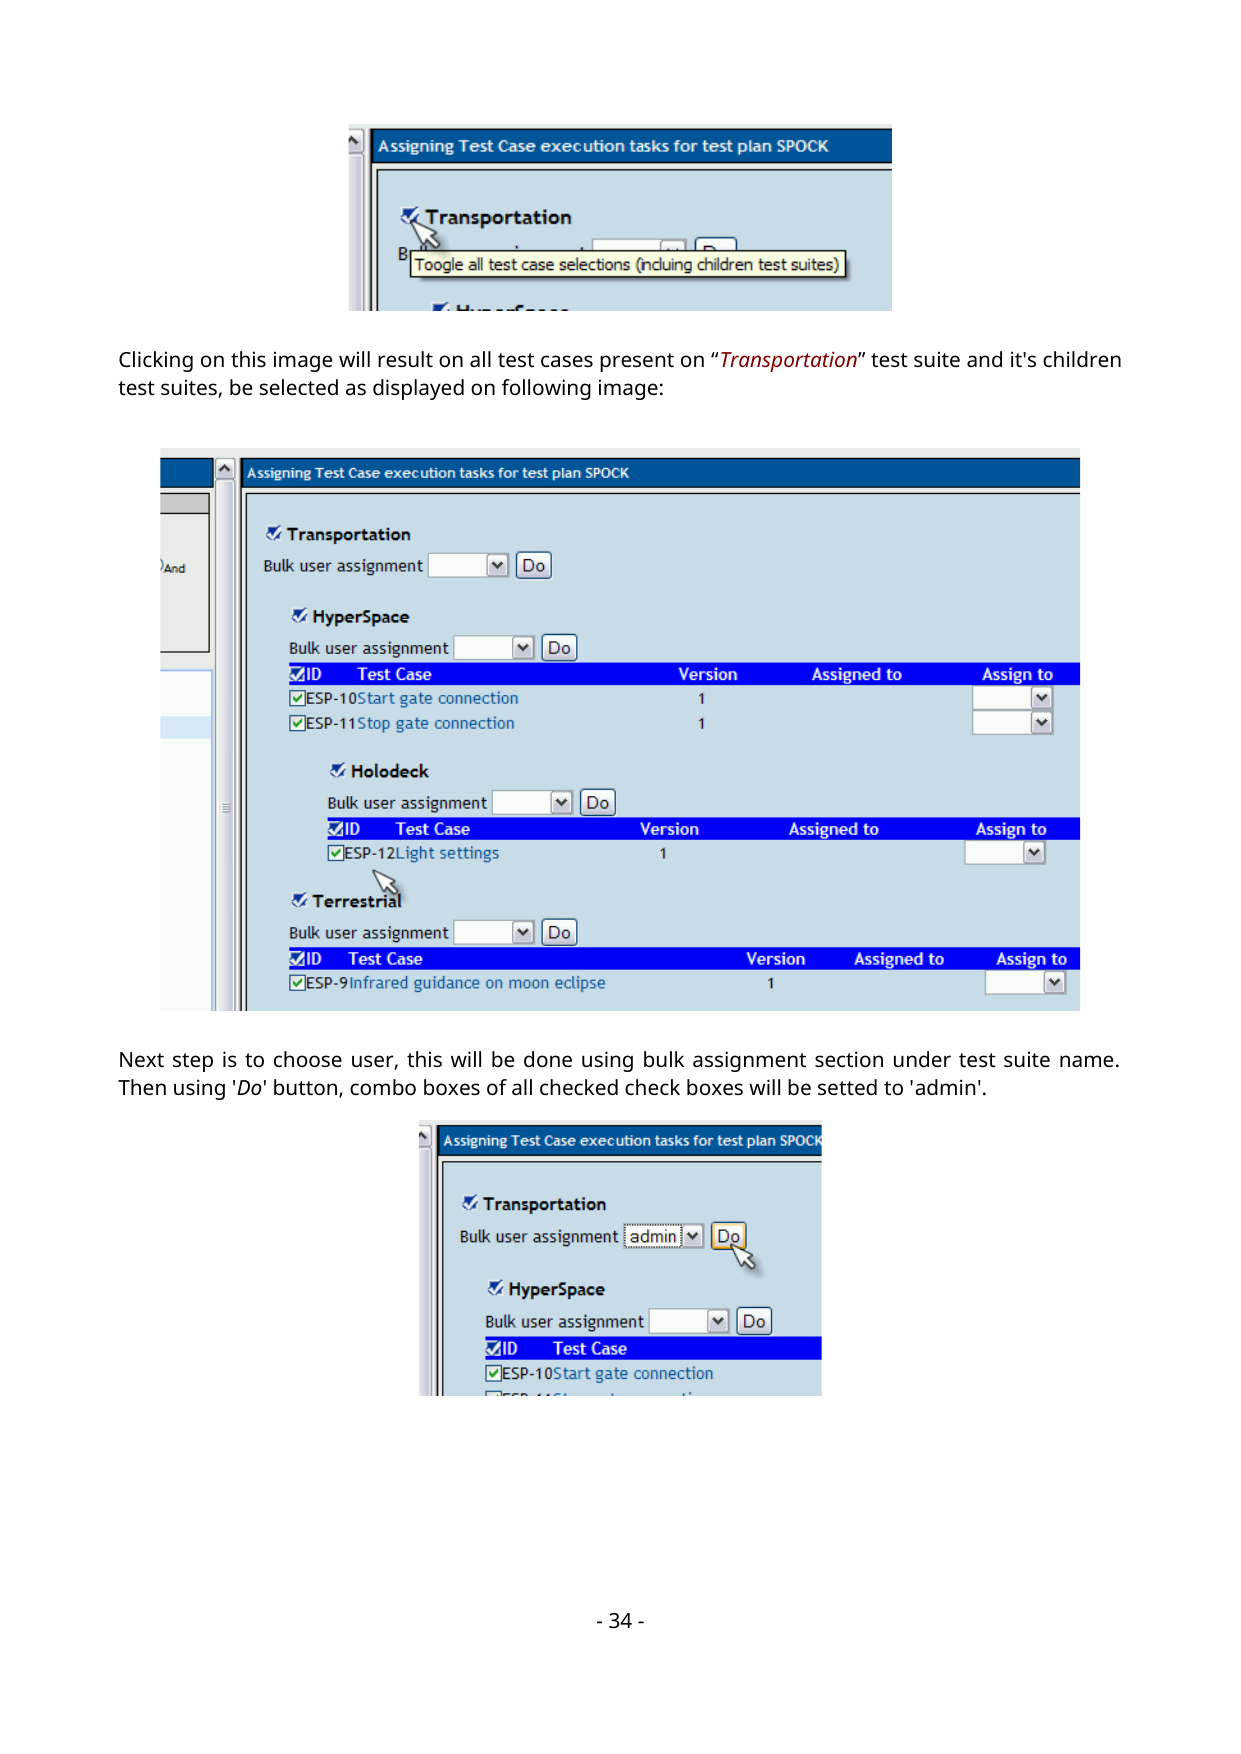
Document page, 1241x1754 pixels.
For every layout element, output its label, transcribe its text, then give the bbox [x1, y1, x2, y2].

picture [348, 124, 892, 311]
text Next step is to choose user, this will be done using bulk assignment section under test suite name. Then using 'Do' button, combo boxes of all checked check boxes will be setted to 'admin'. [118, 1045, 1122, 1102]
text Clicking on this image will result on all test cases present on “Transportation” test suite and it's children test suites, be selected as displayed on following image: [118, 345, 1122, 402]
picture [418, 1120, 822, 1396]
picture [160, 448, 1081, 1011]
